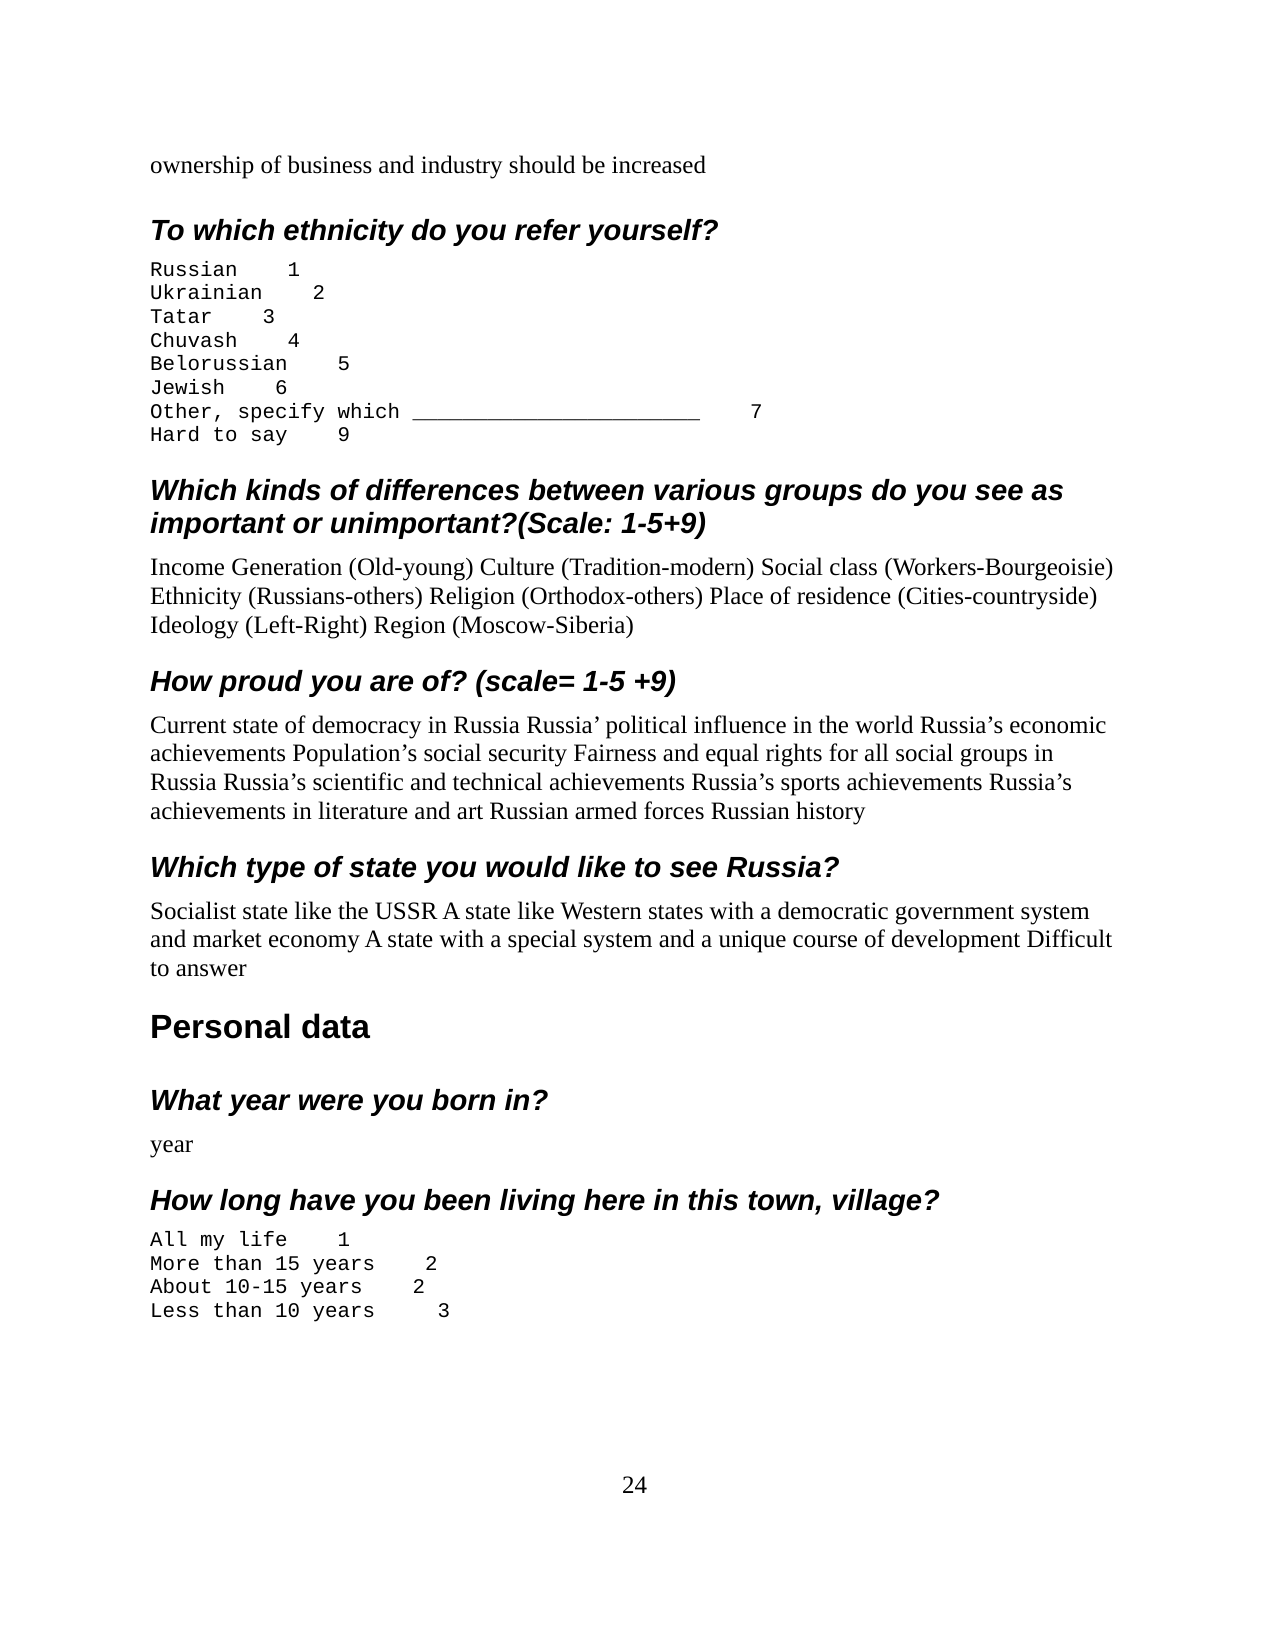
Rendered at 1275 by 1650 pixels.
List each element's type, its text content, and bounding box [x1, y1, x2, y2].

subtitle What year were you born in? [150, 1083, 1125, 1117]
text year [150, 1129, 1125, 1158]
text Russian 1 [150, 259, 1125, 282]
text Tatar 3 [150, 306, 1125, 330]
text About 10-15 years 2 [150, 1276, 1125, 1300]
text All my life 1 [150, 1229, 1125, 1253]
text Ukrainian 2 [150, 282, 1125, 306]
text Chuvash 4 [150, 330, 1125, 353]
text Income Generation (Old-young) Culture (Tradition-modern) Social class (Workers-Bourgeoisie) Ethnicity (Russians-others) Religion (Orthodox-others) Place of residence (Cities-countryside) Ideology (Left-Right) Region (Moscow-Siberia) [150, 552, 1125, 639]
text Belorussian 5 [150, 353, 1125, 377]
subtitle Which kinds of differences between various groups do you see as important or unimportant?(Scale: 1-5+9) [150, 473, 1125, 540]
text Jewish 6 [150, 377, 1125, 401]
text Socialist state like the USSR A state like Western states with a democratic government system and market economy A state with a special system and a unique course of development Difficult to answer [150, 896, 1125, 982]
subtitle Which type of state you would like to see Russia? [150, 850, 1125, 883]
text Current state of democracy in Russia Russia’ political influence in the world Russia’s economic achievements Population’s social security Fairness and equal rights for all social groups in Russia Russia’s scientific and technical achievements Russia’s sports achievements Russia’s achievements in literature and art Russian armed forces Russian history [150, 710, 1125, 825]
subtitle How long have you been living here in this town, village? [150, 1183, 1125, 1217]
subtitle Personal data [150, 1007, 1125, 1046]
subtitle How proud you are of? (scale= 1-5 +9) [150, 664, 1125, 697]
text Less than 10 years 3 [150, 1300, 1125, 1324]
text ownership of business and industry should be increased [150, 150, 1125, 179]
subtitle To which ethnicity do you refer yourself? [150, 213, 1125, 246]
text Other, specify which _______________________ 7 [150, 401, 1125, 424]
text More than 15 years 2 [150, 1253, 1125, 1276]
text Hard to say 9 [150, 424, 1125, 448]
